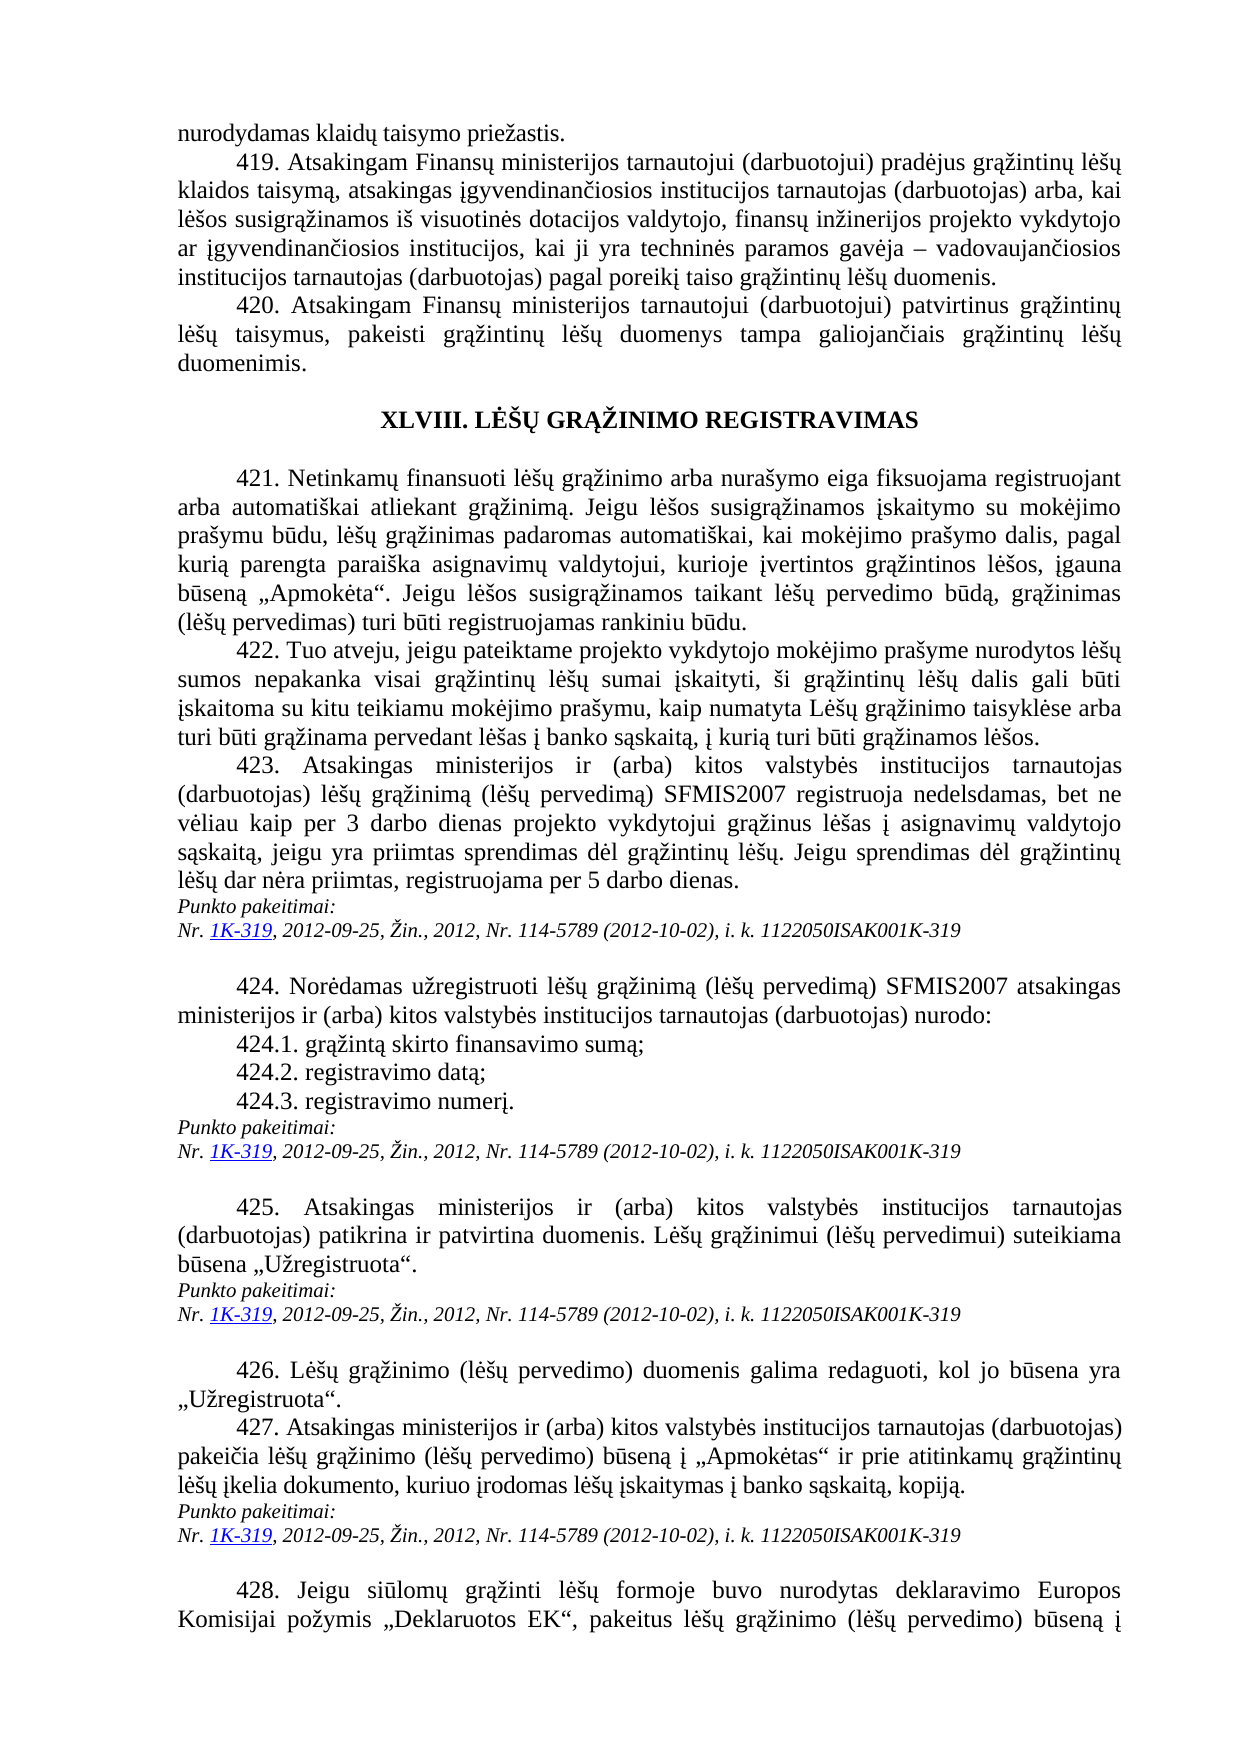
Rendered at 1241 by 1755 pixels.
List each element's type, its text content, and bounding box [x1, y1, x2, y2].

text Punkto pakeitimai: [177, 894, 1122, 918]
text 425. Atsakingas ministerijos ir (arba) kitos valstybės institucijos tarnautojas (darbuotojas) patikrina ir patvirtina duomenis. Lėšų grąžinimui (lėšų pervedimui) suteikiama būsena „Užregistruota“. [177, 1192, 1122, 1278]
text 428. Jeigu siūlomų grąžinti lėšų formoje buvo nurodytas deklaravimo Europos Komisijai požymis „Deklaruotos EK“, pakeitus lėšų grąžinimo (lėšų pervedimo) būseną į [177, 1576, 1122, 1633]
text 420. Atsakingam Finansų ministerijos tarnautojui (darbuotojui) patvirtinus grąžintinų lėšų taisymus, pakeisti grąžintinų lėšų duomenys tampa galiojančiais grąžintinų lėšų duomenimis. [177, 291, 1122, 377]
text 427. Atsakingas ministerijos ir (arba) kitos valstybės institucijos tarnautojas (darbuotojas) pakeičia lėšų grąžinimo (lėšų pervedimo) būseną į „Apmokėtas“ ir prie atitinkamų grąžintinų lėšų įkelia dokumento, kuriuo įrodomas lėšų įskaitymas į banko sąskaitą, kopiją. [177, 1412, 1122, 1499]
text Nr. 1K-319, 2012-09-25, Žin., 2012, Nr. 114-5789 (2012-10-02), i. k. 1122050ISAK001K-319 [177, 918, 1122, 942]
text 422. Tuo atveju, jeigu pateiktame projekto vykdytojo mokėjimo prašyme nurodytos lėšų sumos nepakanka visai grąžintinų lėšų sumai įskaityti, ši grąžintinų lėšų dalis gali būti įskaitoma su kitu teikiamu mokėjimo prašymu, kaip numatyta Lėšų grąžinimo taisyklėse arba turi būti grąžinama pervedant lėšas į banko sąskaitą, į kurią turi būti grąžinamos lėšos. [177, 636, 1122, 751]
text 424.1. grąžintą skirto finansavimo sumą; [177, 1029, 1122, 1057]
text 424. Norėdamas užregistruoti lėšų grąžinimą (lėšų pervedimą) SFMIS2007 atsakingas ministerijos ir (arba) kitos valstybės institucijos tarnautojas (darbuotojas) nurodo: [177, 971, 1122, 1029]
text Nr. 1K-319, 2012-09-25, Žin., 2012, Nr. 114-5789 (2012-10-02), i. k. 1122050ISAK001K-319 [177, 1523, 1122, 1547]
text 424.2. registravimo datą; [177, 1057, 1122, 1086]
text Nr. 1K-319, 2012-09-25, Žin., 2012, Nr. 114-5789 (2012-10-02), i. k. 1122050ISAK001K-319 [177, 1302, 1122, 1326]
text Nr. 1K-319, 2012-09-25, Žin., 2012, Nr. 114-5789 (2012-10-02), i. k. 1122050ISAK001K-319 [177, 1139, 1122, 1163]
text Punkto pakeitimai: [177, 1499, 1122, 1523]
text XLVIII. LĖŠŲ GRĄŽINIMO REGISTRAVIMAS [177, 406, 1122, 434]
text 419. Atsakingam Finansų ministerijos tarnautojui (darbuotojui) pradėjus grąžintinų lėšų klaidos taisymą, atsakingas įgyvendinančiosios institucijos tarnautojas (darbuotojas) arba, kai lėšos susigrąžinamos iš visuotinės dotacijos valdytojo, finansų inžinerijos projekto vykdytojo ar įgyvendinančiosios institucijos, kai ji yra techninės paramos gavėja – vadovaujančiosios institucijos tarnautojas (darbuotojas) pagal poreikį taiso grąžintinų lėšų duomenis. [177, 147, 1122, 291]
text 423. Atsakingas ministerijos ir (arba) kitos valstybės institucijos tarnautojas (darbuotojas) lėšų grąžinimą (lėšų pervedimą) SFMIS2007 registruoja nedelsdamas, bet ne vėliau kaip per 3 darbo dienas projekto vykdytojui grąžinus lėšas į asignavimų valdytojo sąskaitą, jeigu yra priimtas sprendimas dėl grąžintinų lėšų. Jeigu sprendimas dėl grąžintinų lėšų dar nėra priimtas, registruojama per 5 darbo dienas. [177, 751, 1122, 894]
text Punkto pakeitimai: [177, 1278, 1122, 1302]
text 421. Netinkamų finansuoti lėšų grąžinimo arba nurašymo eiga fiksuojama registruojant arba automatiškai atliekant grąžinimą. Jeigu lėšos susigrąžinamos įskaitymo su mokėjimo prašymu būdu, lėšų grąžinimas padaromas automatiškai, kai mokėjimo prašymo dalis, pagal kurią parengta paraiška asignavimų valdytojui, kurioje įvertintos grąžintinos lėšos, įgauna būseną „Apmokėta“. Jeigu lėšos susigrąžinamos taikant lėšų pervedimo būdą, grąžinimas (lėšų pervedimas) turi būti registruojamas rankiniu būdu. [177, 463, 1122, 636]
text 426. Lėšų grąžinimo (lėšų pervedimo) duomenis galima redaguoti, kol jo būsena yra „Užregistruota“. [177, 1355, 1122, 1412]
text nurodydamas klaidų taisymo priežastis. [177, 118, 1122, 147]
text 424.3. registravimo numerį. [177, 1086, 1122, 1115]
text Punkto pakeitimai: [177, 1115, 1122, 1139]
